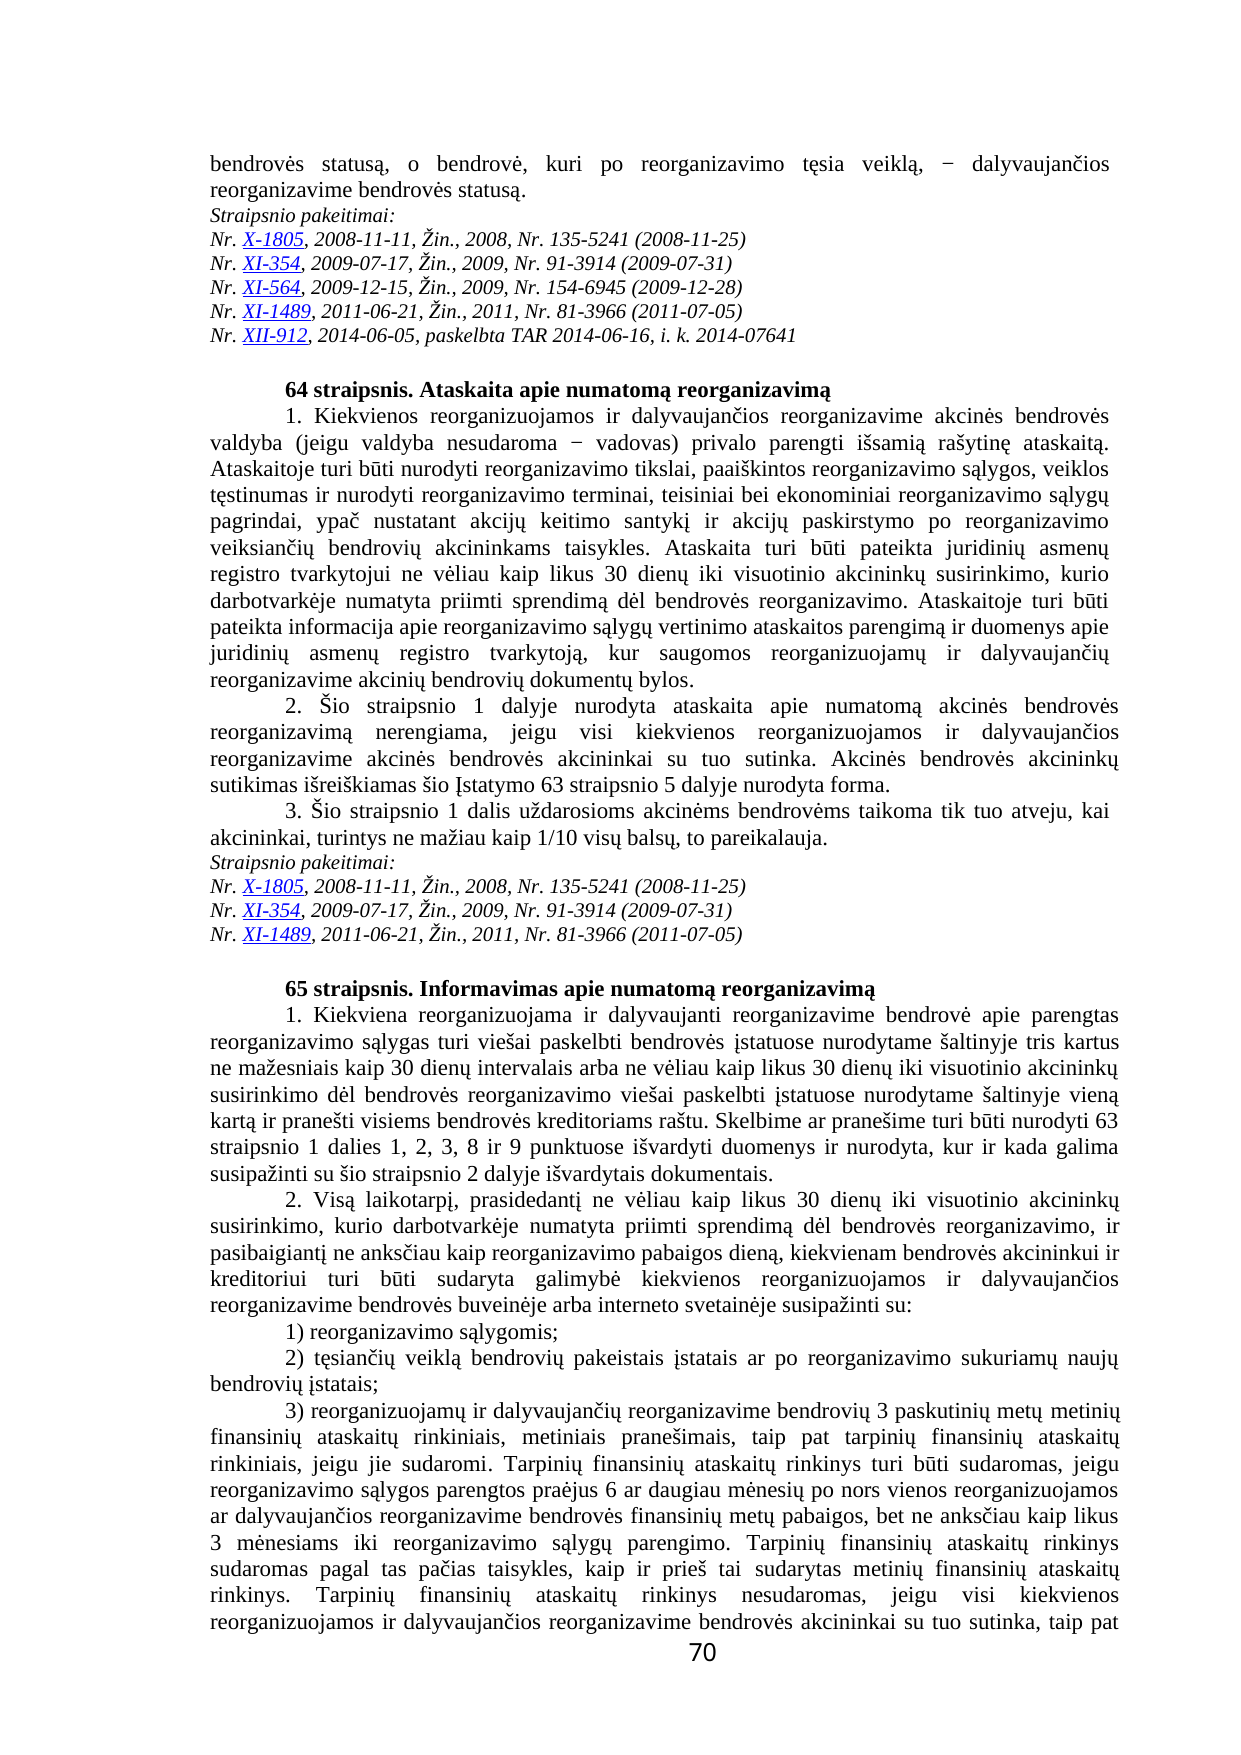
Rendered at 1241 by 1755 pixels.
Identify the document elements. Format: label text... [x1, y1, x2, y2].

text Straipsnio pakeitimai: [210, 203, 1111, 227]
text 65 straipsnis. Informavimas apie numatomą reorganizavimą [210, 975, 1120, 1002]
text bendrovės statusą, o bendrovė, kuri po reorganizavimo tęsia veiklą, − dalyvaujančios reorganizavime bendrovės statusą. [210, 150, 1111, 203]
text 2. Šio straipsnio 1 dalyje nurodyta ataskaita apie numatomą akcinės bendrovės reorganizavimą nerengiama, jeigu visi kiekvienos reorganizuojamos ir dalyvaujančios reorganizavime akcinės bendrovės akcininkai su tuo sutinka. Akcinės bendrovės akcininkų sutikimas išreiškiamas šio Įstatymo 63 straipsnio 5 dalyje nurodyta forma. [210, 692, 1120, 797]
text 1. Kiekviena reorganizuojama ir dalyvaujanti reorganizavime bendrovė apie parengtas reorganizavimo sąlygas turi viešai paskelbti bendrovės įstatuose nurodytame šaltinyje tris kartus ne mažesniais kaip 30 dienų intervalais arba ne vėliau kaip likus 30 dienų iki visuotinio akcininkų susirinkimo dėl bendrovės reorganizavimo viešai paskelbti įstatuose nurodytame šaltinyje vieną kartą ir pranešti visiems bendrovės kreditoriams raštu. Skelbime ar pranešime turi būti nurodyti 63 straipsnio 1 dalies 1, 2, 3, 8 ir 9 punktuose išvardyti duomenys ir nurodyta, kur ir kada galima susipažinti su šio straipsnio 2 dalyje išvardytais dokumentais. [210, 1002, 1120, 1186]
text 1) reorganizavimo sąlygomis; [210, 1318, 1120, 1344]
text Nr. XI-354, 2009-07-17, Žin., 2009, Nr. 91-3914 (2009-07-31) [210, 251, 1120, 275]
text 64 straipsnis. Ataskaita apie numatomą reorganizavimą [210, 376, 1111, 402]
text 3. Šio straipsnio 1 dalis uždarosioms akcinėms bendrovėms taikoma tik tuo atveju, kai akcininkai, turintys ne mažiau kaip 1/10 visų balsų, to pareikalauja. [210, 797, 1111, 850]
text 2) tęsiančių veiklą bendrovių pakeistais įstatais ar po reorganizavimo sukuriamų naujų bendrovių įstatais; [210, 1344, 1120, 1397]
text Nr. XII-912, 2014-06-05, paskelbta TAR 2014-06-16, i. k. 2014-07641 [210, 323, 1120, 347]
text Nr. X-1805, 2008-11-11, Žin., 2008, Nr. 135-5241 (2008-11-25) [210, 227, 1120, 251]
text Nr. XI-354, 2009-07-17, Žin., 2009, Nr. 91-3914 (2009-07-31) [210, 898, 1120, 922]
text Nr. X-1805, 2008-11-11, Žin., 2008, Nr. 135-5241 (2008-11-25) [210, 874, 1120, 898]
text 1. Kiekvienos reorganizuojamos ir dalyvaujančios reorganizavime akcinės bendrovės valdyba (jeigu valdyba nesudaroma − vadovas) privalo parengti išsamią rašytinę ataskaitą. Ataskaitoje turi būti nurodyti reorganizavimo tikslai, paaiškintos reorganizavimo sąlygos, veiklos tęstinumas ir nurodyti reorganizavimo terminai, teisiniai bei ekonominiai reorganizavimo sąlygų pagrindai, ypač nustatant akcijų keitimo santykį ir akcijų paskirstymo po reorganizavimo veiksiančių bendrovių akcininkams taisykles. Ataskaita turi būti pateikta juridinių asmenų registro tvarkytojui ne vėliau kaip likus 30 dienų iki visuotinio akcininkų susirinkimo, kurio darbotvarkėje numatyta priimti sprendimą dėl bendrovės reorganizavimo. Ataskaitoje turi būti pateikta informacija apie reorganizavimo sąlygų vertinimo ataskaitos parengimą ir duomenys apie juridinių asmenų registro tvarkytoją, kur saugomos reorganizuojamų ir dalyvaujančių reorganizavime akcinių bendrovių dokumentų bylos. [210, 402, 1111, 692]
text Nr. XI-1489, 2011-06-21, Žin., 2011, Nr. 81-3966 (2011-07-05) [210, 299, 1120, 323]
text 2. Visą laikotarpį, prasidedantį ne vėliau kaip likus 30 dienų iki visuotinio akcininkų susirinkimo, kurio darbotvarkėje numatyta priimti sprendimą dėl bendrovės reorganizavimo, ir pasibaigiantį ne anksčiau kaip reorganizavimo pabaigos dieną, kiekvienam bendrovės akcininkui ir kreditoriui turi būti sudaryta galimybė kiekvienos reorganizuojamos ir dalyvaujančios reorganizavime bendrovės buveinėje arba interneto svetainėje susipažinti su: [210, 1186, 1120, 1318]
text 3) reorganizuojamų ir dalyvaujančių reorganizavime bendrovių 3 paskutinių metų metinių finansinių ataskaitų rinkiniais, metiniais pranešimais, taip pat tarpinių finansinių ataskaitų rinkiniais, jeigu jie sudaromi. Tarpinių finansinių ataskaitų rinkinys turi būti sudaromas, jeigu reorganizavimo sąlygos parengtos praėjus 6 ar daugiau mėnesių po nors vienos reorganizuojamos ar dalyvaujančios reorganizavime bendrovės finansinių metų pabaigos, bet ne anksčiau kaip likus 3 mėnesiams iki reorganizavimo sąlygų parengimo. Tarpinių finansinių ataskaitų rinkinys sudaromas pagal tas pačias taisykles, kaip ir prieš tai sudarytas metinių finansinių ataskaitų rinkinys. Tarpinių finansinių ataskaitų rinkinys nesudaromas, jeigu visi kiekvienos reorganizuojamos ir dalyvaujančios reorganizavime bendrovės akcininkai su tuo sutinka, taip pat [210, 1397, 1120, 1634]
text Straipsnio pakeitimai: [210, 850, 1111, 874]
text Nr. XI-564, 2009-12-15, Žin., 2009, Nr. 154-6945 (2009-12-28) [210, 275, 1120, 299]
text Nr. XI-1489, 2011-06-21, Žin., 2011, Nr. 81-3966 (2011-07-05) [210, 922, 1120, 946]
